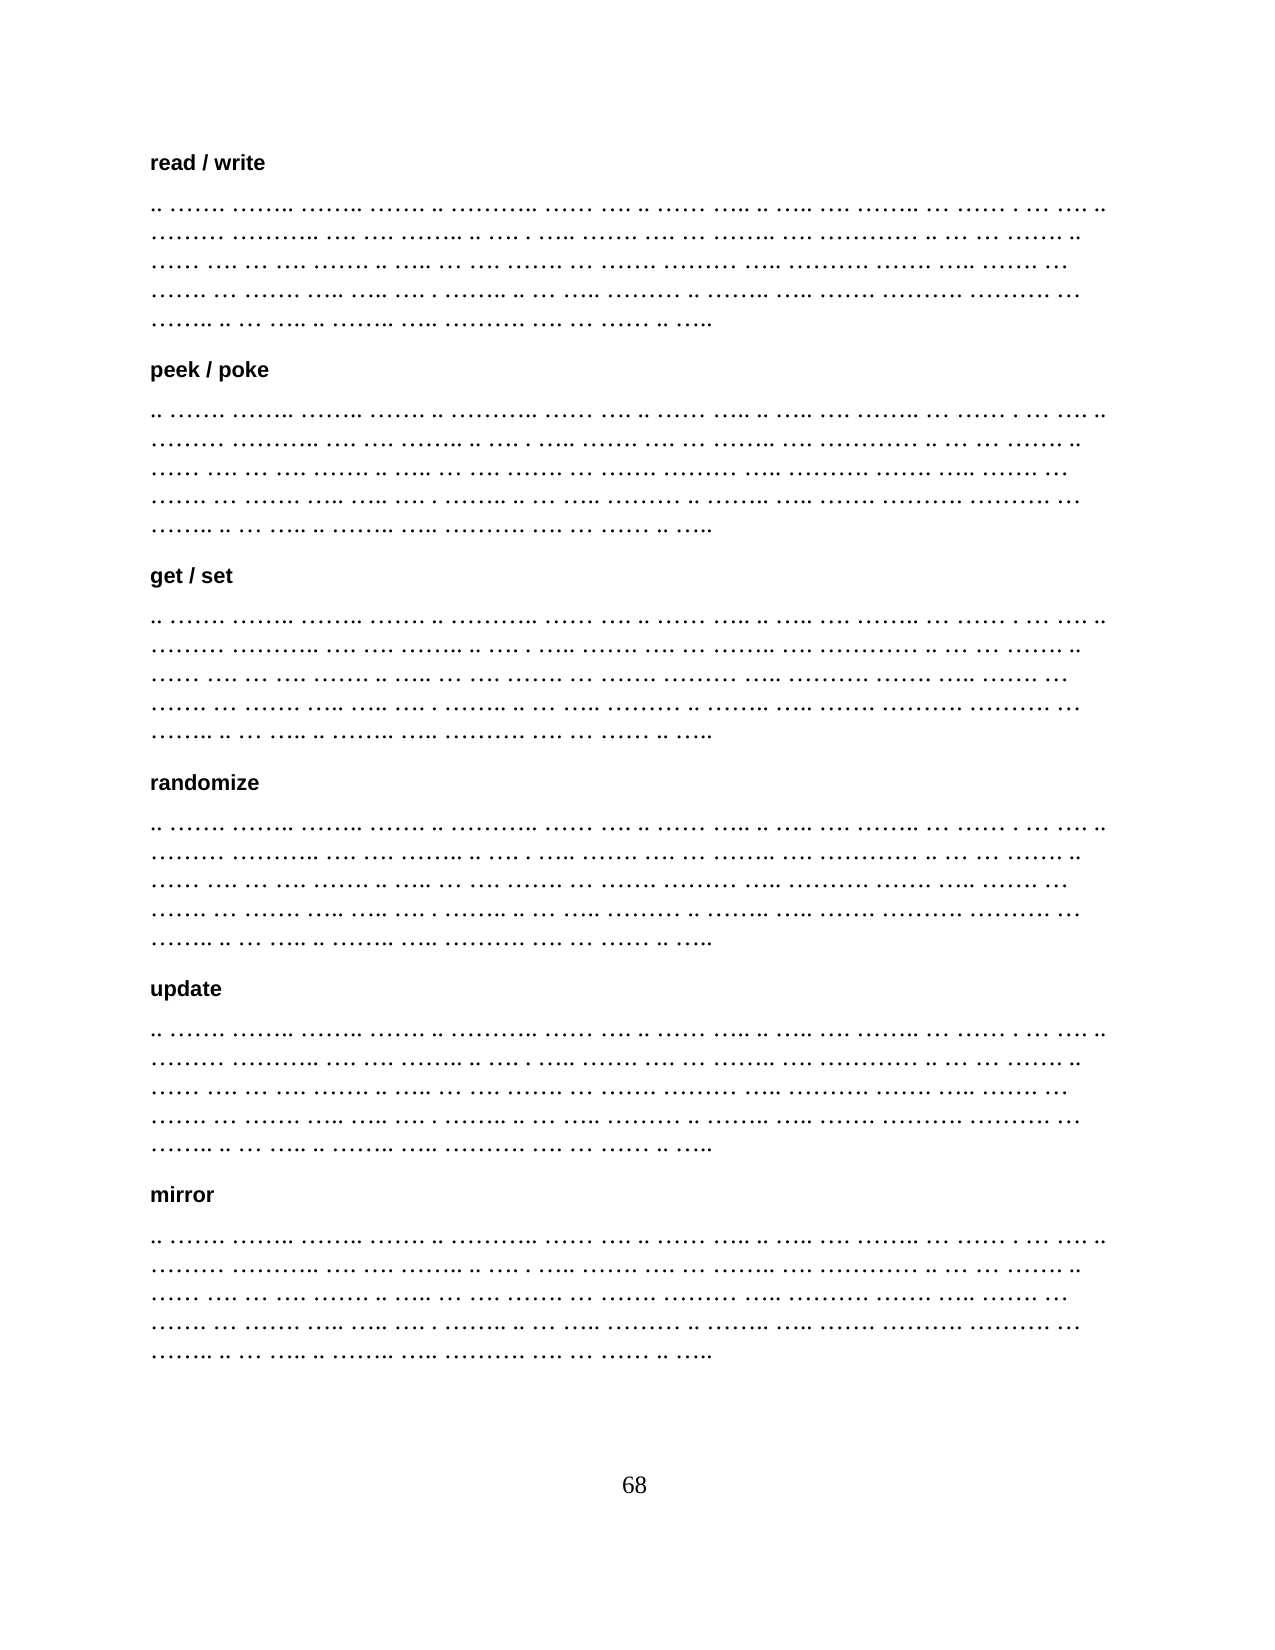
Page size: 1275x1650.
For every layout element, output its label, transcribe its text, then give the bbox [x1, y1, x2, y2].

subtitle update [150, 976, 1125, 1001]
subtitle randomize [150, 769, 1125, 794]
text .. ……. …….. …….. ……. .. ……….. …… …. .. …… ….. .. ….. …. …….. … …… . … …. .. ……… ……….. …. …. …….. .. …. . ….. ……. …. … …….. …. ………… .. … … ……. .. …… …. … …. ……. .. ….. … …. ……. … ……. ……… ….. ………. ……. ….. ……. … ……. … ……. ….. ….. …. . …….. .. … ….. ……… .. …….. ….. ……. ………. ………. … …….. .. … ….. .. …….. ….. ………. …. … …… .. ….. [150, 1220, 1125, 1364]
text .. ……. …….. …….. ……. .. ……….. …… …. .. …… ….. .. ….. …. …….. … …… . … …. .. ……… ……….. …. …. …….. .. …. . ….. ……. …. … …….. …. ………… .. … … ……. .. …… …. … …. ……. .. ….. … …. ……. … ……. ……… ….. ………. ……. ….. ……. … ……. … ……. ….. ….. …. . …….. .. … ….. ……… .. …….. ….. ……. ………. ………. … …….. .. … ….. .. …….. ….. ………. …. … …… .. ….. [150, 1013, 1125, 1157]
text .. ……. …….. …….. ……. .. ……….. …… …. .. …… ….. .. ….. …. …….. … …… . … …. .. ……… ……….. …. …. …….. .. …. . ….. ……. …. … …….. …. ………… .. … … ……. .. …… …. … …. ……. .. ….. … …. ……. … ……. ……… ….. ………. ……. ….. ……. … ……. … ……. ….. ….. …. . …….. .. … ….. ……… .. …….. ….. ……. ………. ………. … …….. .. … ….. .. …….. ….. ………. …. … …… .. ….. [150, 601, 1125, 744]
subtitle mirror [150, 1182, 1125, 1207]
text .. ……. …….. …….. ……. .. ……….. …… …. .. …… ….. .. ….. …. …….. … …… . … …. .. ……… ……….. …. …. …….. .. …. . ….. ……. …. … …….. …. ………… .. … … ……. .. …… …. … …. ……. .. ….. … …. ……. … ……. ……… ….. ………. ……. ….. ……. … ……. … ……. ….. ….. …. . …….. .. … ….. ……… .. …….. ….. ……. ………. ………. … …….. .. … ….. .. …….. ….. ………. …. … …… .. ….. [150, 188, 1125, 331]
text .. ……. …….. …….. ……. .. ……….. …… …. .. …… ….. .. ….. …. …….. … …… . … …. .. ……… ……….. …. …. …….. .. …. . ….. ……. …. … …….. …. ………… .. … … ……. .. …… …. … …. ……. .. ….. … …. ……. … ……. ……… ….. ………. ……. ….. ……. … ……. … ……. ….. ….. …. . …….. .. … ….. ……… .. …….. ….. ……. ………. ………. … …….. .. … ….. .. …….. ….. ………. …. … …… .. ….. [150, 807, 1125, 951]
subtitle peek / poke [150, 356, 1125, 382]
text .. ……. …….. …….. ……. .. ……….. …… …. .. …… ….. .. ….. …. …….. … …… . … …. .. ……… ……….. …. …. …….. .. …. . ….. ……. …. … …….. …. ………… .. … … ……. .. …… …. … …. ……. .. ….. … …. ……. … ……. ……… ….. ………. ……. ….. ……. … ……. … ……. ….. ….. …. . …….. .. … ….. ……… .. …….. ….. ……. ………. ………. … …….. .. … ….. .. …….. ….. ………. …. … …… .. ….. [150, 394, 1125, 538]
subtitle get / set [150, 563, 1125, 588]
subtitle read / write [150, 150, 1125, 175]
